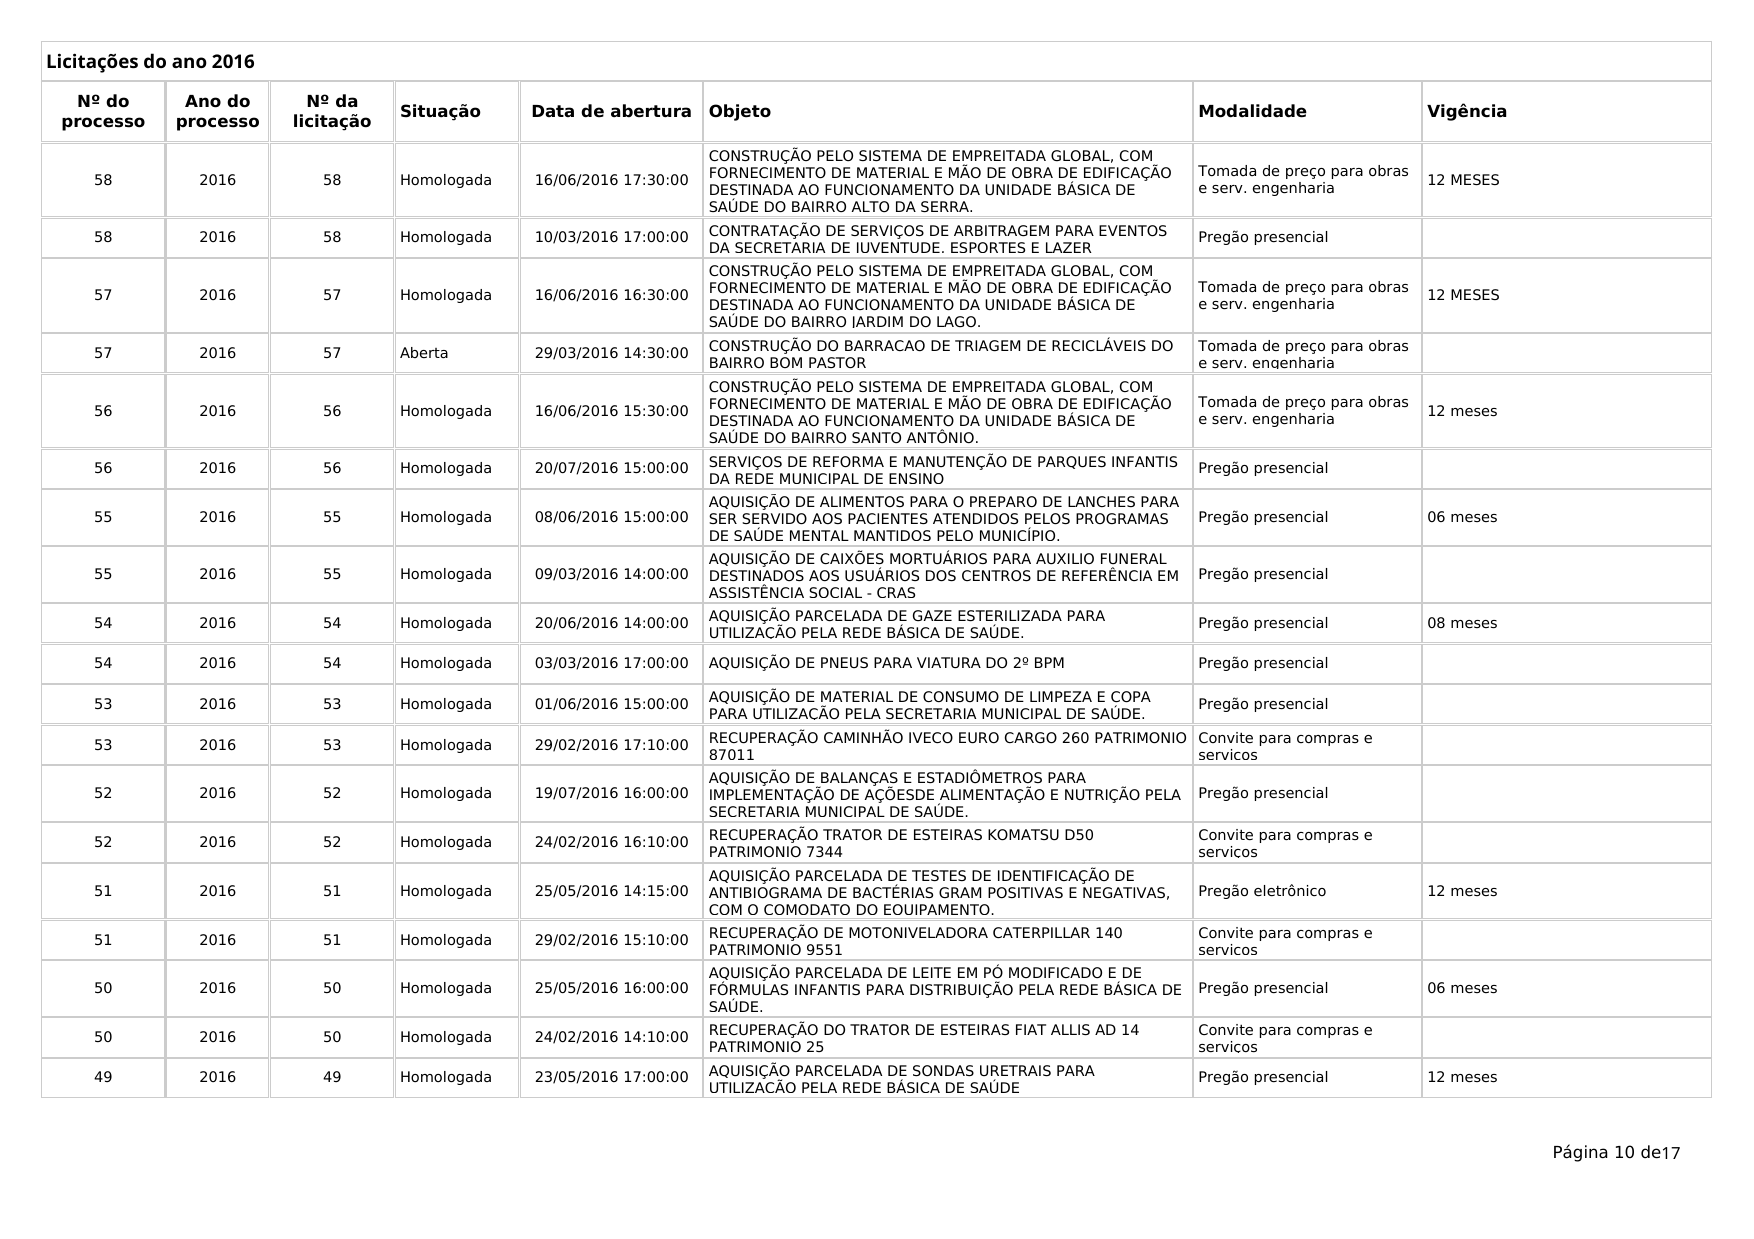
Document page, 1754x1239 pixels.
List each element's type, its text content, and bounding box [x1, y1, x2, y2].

table_cell 2016 [167, 219, 268, 257]
table_cell CONSTRUÇÃO DO BARRACAO DE TRIAGEM DE RECICLÁVEIS DO BAIRRO BOM PASTOR [704, 334, 1192, 372]
table_cell 25/05/2016 14:15:00 [521, 864, 702, 918]
table_cell [0, 1098, 41, 1133]
table_cell 24/02/2016 14:10:00 [521, 1018, 702, 1057]
table_cell 16/06/2016 16:30:00 [521, 259, 702, 332]
table_cell 2016 [167, 766, 268, 821]
table_header [1530, 0, 1661, 41]
table_cell [1713, 81, 1753, 142]
table_cell AQUISIÇÃO PARCELADA DE TESTES DE IDENTIFICAÇÃO DE ANTIBIOGRAMA DE BACTÉRIAS GRAM POSITIVAS E NEGATIVAS, COM O COMODATO DO EQUIPAMENTO. [704, 864, 1192, 918]
table_cell [1423, 334, 1711, 372]
table_cell 12 MESES [1423, 259, 1711, 332]
table_cell [1423, 645, 1711, 683]
table_cell Pregão presencial [1194, 604, 1421, 642]
table_header [0, 0, 41, 41]
table_cell 55 [271, 547, 393, 602]
table_cell 2016 [167, 1059, 268, 1097]
table_cell [1713, 258, 1753, 333]
table_cell 29/02/2016 15:10:00 [521, 921, 702, 959]
table_cell Ano do processo [167, 82, 268, 141]
table_cell Homologada [396, 766, 518, 821]
table_cell [0, 1133, 41, 1173]
table_cell Homologada [396, 450, 518, 488]
table_header [395, 0, 519, 41]
table_cell [1713, 41, 1753, 81]
table_cell 57 [42, 334, 164, 372]
table_cell [166, 1098, 269, 1133]
table_cell [1713, 765, 1753, 822]
table_cell Vigência [1423, 82, 1711, 141]
table_cell [1423, 766, 1711, 821]
table_cell 2016 [167, 726, 268, 764]
table_cell Pregão presencial [1194, 766, 1421, 821]
table_cell Tomada de preço para obras e serv. engenharia [1194, 144, 1421, 216]
table_header [41, 0, 166, 41]
table_cell CONSTRUÇÃO PELO SISTEMA DE EMPREITADA GLOBAL, COM FORNECIMENTO DE MATERIAL E MÃO DE OBRA DE EDIFICAÇÃO DESTINADA AO FUNCIONAMENTO DA UNIDADE BÁSICA DE SAÚDE DO BAIRRO ALTO DA SERRA. [704, 144, 1192, 216]
table_cell 2016 [167, 823, 268, 862]
table_cell Pregão presencial [1194, 219, 1421, 257]
table_cell 57 [271, 334, 393, 372]
table_cell AQUISIÇÃO PARCELADA DE SONDAS URETRAIS PARA UTILIZAÇÃO PELA REDE BÁSICA DE SAÚDE [704, 1059, 1192, 1097]
table_cell Homologada [396, 375, 518, 447]
table_cell AQUISIÇÃO DE ALIMENTOS PARA O PREPARO DE LANCHES PARA SER SERVIDO AOS PACIENTES ATENDIDOS PELOS PROGRAMAS DE SAÚDE MENTAL MANTIDOS PELO MUNICÍPIO. [704, 490, 1192, 545]
table_cell [520, 1098, 703, 1133]
table_cell [1713, 489, 1753, 546]
table_cell 2016 [167, 375, 268, 447]
table_cell Situação [396, 82, 518, 141]
table_cell Homologada [396, 921, 518, 959]
table_header [1422, 0, 1530, 41]
table_cell 52 [271, 823, 393, 862]
table_cell Homologada [396, 1018, 518, 1057]
table_cell [1423, 823, 1711, 862]
table_cell RECUPERAÇÃO TRATOR DE ESTEIRAS KOMATSU D50 PATRIMONIO 7344 [704, 823, 1192, 862]
table_cell 50 [271, 1018, 393, 1057]
table_cell [0, 546, 41, 603]
table_cell Convite para compras e serviços [1194, 1018, 1421, 1057]
table_cell [0, 920, 41, 960]
table_cell Homologada [396, 144, 518, 216]
table_cell 2016 [167, 450, 268, 488]
table_cell 2016 [167, 1018, 268, 1057]
table_cell 55 [271, 490, 393, 545]
table_cell 51 [42, 864, 164, 918]
table_cell 51 [42, 921, 164, 959]
table_cell 53 [271, 685, 393, 723]
table_cell Tomada de preço para obras e serv. engenharia [1194, 259, 1421, 332]
table_cell 2016 [167, 685, 268, 723]
table_cell 57 [271, 259, 393, 332]
table_cell AQUISIÇÃO DE PNEUS PARA VIATURA DO 2º BPM [704, 645, 1192, 683]
table_cell [0, 725, 41, 765]
table_cell [1422, 1133, 1530, 1173]
table_cell Homologada [396, 645, 518, 683]
table_cell 56 [271, 450, 393, 488]
table_cell Convite para compras e serviços [1194, 823, 1421, 862]
table_cell [1713, 218, 1753, 258]
table_cell Objeto [704, 82, 1192, 141]
table_cell 10/03/2016 17:00:00 [521, 219, 702, 257]
table_cell [520, 1133, 703, 1173]
table_cell RECUPERAÇÃO CAMINHÃO IVECO EURO CARGO 260 PATRIMONIO 87011 [704, 726, 1192, 764]
table_cell [1713, 603, 1753, 643]
table_cell [1713, 725, 1753, 765]
table_cell [270, 1098, 394, 1133]
table_cell 2016 [167, 547, 268, 602]
table_cell [0, 449, 41, 489]
table_cell 54 [271, 604, 393, 642]
table_cell [0, 258, 41, 333]
table_cell AQUISIÇÃO DE MATERIAL DE CONSUMO DE LIMPEZA E COPA PARA UTILIZAÇÃO PELA SECRETARIA MUNICIPAL DE SAÚDE. [704, 685, 1192, 723]
table_cell 57 [42, 259, 164, 332]
table_cell [0, 333, 41, 373]
table_cell 54 [42, 645, 164, 683]
table_cell [1423, 921, 1711, 959]
table_cell [1713, 1017, 1753, 1058]
table_cell 54 [271, 645, 393, 683]
table_cell 55 [42, 490, 164, 545]
table_cell 01/06/2016 15:00:00 [521, 685, 702, 723]
table_cell [0, 218, 41, 258]
table_cell [1193, 1133, 1422, 1173]
table_cell Homologada [396, 864, 518, 918]
table_cell [395, 1133, 519, 1173]
table_cell Página 10 de [1530, 1133, 1661, 1173]
table_cell [0, 960, 41, 1017]
table_cell 17 [1661, 1133, 1712, 1173]
table_cell 29/02/2016 17:10:00 [521, 726, 702, 764]
table_cell Homologada [396, 219, 518, 257]
table_cell 25/05/2016 16:00:00 [521, 961, 702, 1016]
table_cell 2016 [167, 645, 268, 683]
table_cell 03/03/2016 17:00:00 [521, 645, 702, 683]
table_cell Homologada [396, 1059, 518, 1097]
table_header [520, 0, 703, 41]
table_cell AQUISIÇÃO DE CAIXÕES MORTUÁRIOS PARA AUXILIO FUNERAL DESTINADOS AOS USUÁRIOS DOS CENTROS DE REFERÊNCIA EM ASSISTÊNCIA SOCIAL - CRAS [704, 547, 1192, 602]
table_header [1713, 0, 1753, 41]
table_cell 19/07/2016 16:00:00 [521, 766, 702, 821]
table_cell [0, 822, 41, 863]
table_cell [0, 863, 41, 919]
table_cell 20/06/2016 14:00:00 [521, 604, 702, 642]
table_cell [270, 1133, 394, 1173]
table_cell Pregão eletrônico [1194, 864, 1421, 918]
table_cell Tomada de preço para obras e serv. engenharia [1194, 375, 1421, 447]
table_cell 2016 [167, 144, 268, 216]
table_cell [1423, 219, 1711, 257]
table_cell [1713, 863, 1753, 919]
table_cell Aberta [396, 334, 518, 372]
table_cell 06 meses [1423, 961, 1711, 1016]
table_cell 24/02/2016 16:10:00 [521, 823, 702, 862]
table_cell [1713, 1058, 1753, 1098]
table_cell Nº da licitação [271, 82, 393, 141]
table_cell 09/03/2016 14:00:00 [521, 547, 702, 602]
table_cell 12 meses [1423, 864, 1711, 918]
table_cell 16/06/2016 15:30:00 [521, 375, 702, 447]
table_cell 2016 [167, 921, 268, 959]
table_cell [1423, 547, 1711, 602]
table_cell 50 [271, 961, 393, 1016]
table_cell 08 meses [1423, 604, 1711, 642]
table_cell [1713, 333, 1753, 373]
table_cell [41, 1098, 166, 1133]
table_cell 2016 [167, 334, 268, 372]
table_cell 51 [271, 864, 393, 918]
table_cell [41, 1133, 166, 1173]
table_cell RECUPERAÇÃO DE MOTONIVELADORA CATERPILLAR 140 PATRIMONIO 9551 [704, 921, 1192, 959]
table_cell [1713, 822, 1753, 863]
table_cell Pregão presencial [1194, 450, 1421, 488]
table_cell [1713, 920, 1753, 960]
table_cell [1530, 1098, 1661, 1133]
table_cell 16/06/2016 17:30:00 [521, 144, 702, 216]
table_cell AQUISIÇÃO DE BALANÇAS E ESTADIÔMETROS PARA IMPLEMENTAÇÃO DE AÇÕESDE ALIMENTAÇÃO E NUTRIÇÃO PELA SECRETARIA MUNICIPAL DE SAÚDE. [704, 766, 1192, 821]
table_cell [166, 1133, 269, 1173]
table_cell 08/06/2016 15:00:00 [521, 490, 702, 545]
table_cell [1713, 1133, 1753, 1173]
table_cell [0, 81, 41, 142]
table_cell 06 meses [1423, 490, 1711, 545]
table_cell AQUISIÇÃO PARCELADA DE GAZE ESTERILIZADA PARA UTILIZAÇÃO PELA REDE BÁSICA DE SAÚDE. [704, 604, 1192, 642]
table_cell [1713, 546, 1753, 603]
table_cell 29/03/2016 14:30:00 [521, 334, 702, 372]
table_cell 49 [271, 1059, 393, 1097]
table_cell Pregão presencial [1194, 490, 1421, 545]
table_cell 50 [42, 1018, 164, 1057]
table_cell 53 [271, 726, 393, 764]
table_cell [1193, 1098, 1422, 1133]
table_cell Pregão presencial [1194, 961, 1421, 1016]
table_cell Homologada [396, 961, 518, 1016]
table_cell 12 meses [1423, 1059, 1711, 1097]
table_cell [1423, 1018, 1711, 1057]
table_cell [1713, 684, 1753, 724]
table_cell 20/07/2016 15:00:00 [521, 450, 702, 488]
table_cell 2016 [167, 259, 268, 332]
table_cell 2016 [167, 490, 268, 545]
table_cell 52 [271, 766, 393, 821]
table_cell 51 [271, 921, 393, 959]
table_cell [0, 765, 41, 822]
table_header [703, 0, 1193, 41]
table_cell CONSTRUÇÃO PELO SISTEMA DE EMPREITADA GLOBAL, COM FORNECIMENTO DE MATERIAL E MÃO DE OBRA DE EDIFICAÇÃO DESTINADA AO FUNCIONAMENTO DA UNIDADE BÁSICA DE SAÚDE DO BAIRRO SANTO ANTÔNIO. [704, 375, 1192, 447]
table_cell 49 [42, 1059, 164, 1097]
table_cell Licitações do ano 2016 [42, 42, 1711, 80]
table_cell 56 [42, 450, 164, 488]
table_cell Pregão presencial [1194, 685, 1421, 723]
table_cell Homologada [396, 726, 518, 764]
table_cell 58 [42, 219, 164, 257]
table_cell 53 [42, 685, 164, 723]
table_cell Homologada [396, 490, 518, 545]
table_cell [0, 644, 41, 684]
table_cell Pregão presencial [1194, 1059, 1421, 1097]
table_cell 2016 [167, 864, 268, 918]
table_cell [0, 41, 41, 81]
table_cell Convite para compras e serviços [1194, 726, 1421, 764]
table_cell Homologada [396, 259, 518, 332]
table_cell Convite para compras e serviços [1194, 921, 1421, 959]
table_cell 23/05/2016 17:00:00 [521, 1059, 702, 1097]
table_cell 53 [42, 726, 164, 764]
table_cell [1713, 960, 1753, 1017]
table_cell [0, 684, 41, 724]
table_cell 58 [42, 144, 164, 216]
table_cell 50 [42, 961, 164, 1016]
table_cell [1423, 450, 1711, 488]
table_cell RECUPERAÇÃO DO TRATOR DE ESTEIRAS FIAT ALLIS AD 14 PATRIMONIO 25 [704, 1018, 1192, 1057]
table_cell [1661, 1098, 1712, 1133]
table_cell AQUISIÇÃO PARCELADA DE LEITE EM PÓ MODIFICADO E DE FÓRMULAS INFANTIS PARA DISTRIBUIÇÃO PELA REDE BÁSICA DE SAÚDE. [704, 961, 1192, 1016]
table_cell 54 [42, 604, 164, 642]
table_cell Pregão presencial [1194, 645, 1421, 683]
table_cell 58 [271, 144, 393, 216]
table_cell [703, 1098, 1193, 1133]
table_cell 52 [42, 766, 164, 821]
table_cell [1713, 449, 1753, 489]
table_header [1193, 0, 1422, 41]
table_cell Tomada de preço para obras e serv. engenharia [1194, 334, 1421, 372]
table_cell [1422, 1098, 1530, 1133]
table_cell [0, 1017, 41, 1058]
table_cell 56 [42, 375, 164, 447]
table_cell Homologada [396, 823, 518, 862]
table_cell SERVIÇOS DE REFORMA E MANUTENÇÃO DE PARQUES INFANTIS DA REDE MUNICIPAL DE ENSINO [704, 450, 1192, 488]
table_cell [395, 1098, 519, 1133]
table_cell [1713, 143, 1753, 217]
table_cell [1423, 685, 1711, 723]
table_cell [0, 489, 41, 546]
table_cell Homologada [396, 685, 518, 723]
table_cell Homologada [396, 604, 518, 642]
table_cell [0, 374, 41, 448]
table_cell [0, 143, 41, 217]
table_cell Modalidade [1194, 82, 1421, 141]
table_header [166, 0, 269, 41]
table_cell 2016 [167, 961, 268, 1016]
table_header [270, 0, 394, 41]
table_cell [1713, 1098, 1753, 1133]
table_cell 58 [271, 219, 393, 257]
table_cell [1713, 374, 1753, 448]
table_header [1661, 0, 1712, 41]
table_cell 12 meses [1423, 375, 1711, 447]
table_cell Data de abertura [521, 82, 702, 141]
table_cell 55 [42, 547, 164, 602]
table_cell Pregão presencial [1194, 547, 1421, 602]
table_cell Nº do processo [42, 82, 164, 141]
table_cell [1713, 644, 1753, 684]
table_cell CONSTRUÇÃO PELO SISTEMA DE EMPREITADA GLOBAL, COM FORNECIMENTO DE MATERIAL E MÃO DE OBRA DE EDIFICAÇÃO DESTINADA AO FUNCIONAMENTO DA UNIDADE BÁSICA DE SAÚDE DO BAIRRO JARDIM DO LAGO. [704, 259, 1192, 332]
table_cell 2016 [167, 604, 268, 642]
table_cell CONTRATAÇÃO DE SERVIÇOS DE ARBITRAGEM PARA EVENTOS DA SECRETARIA DE JUVENTUDE, ESPORTES E LAZER [704, 219, 1192, 257]
table_cell [0, 1058, 41, 1098]
table_cell Homologada [396, 547, 518, 602]
table_cell [703, 1133, 1193, 1173]
table_cell 52 [42, 823, 164, 862]
table_cell 56 [271, 375, 393, 447]
table_cell 12 MESES [1423, 144, 1711, 216]
table_cell [1423, 726, 1711, 764]
table_cell [0, 603, 41, 643]
